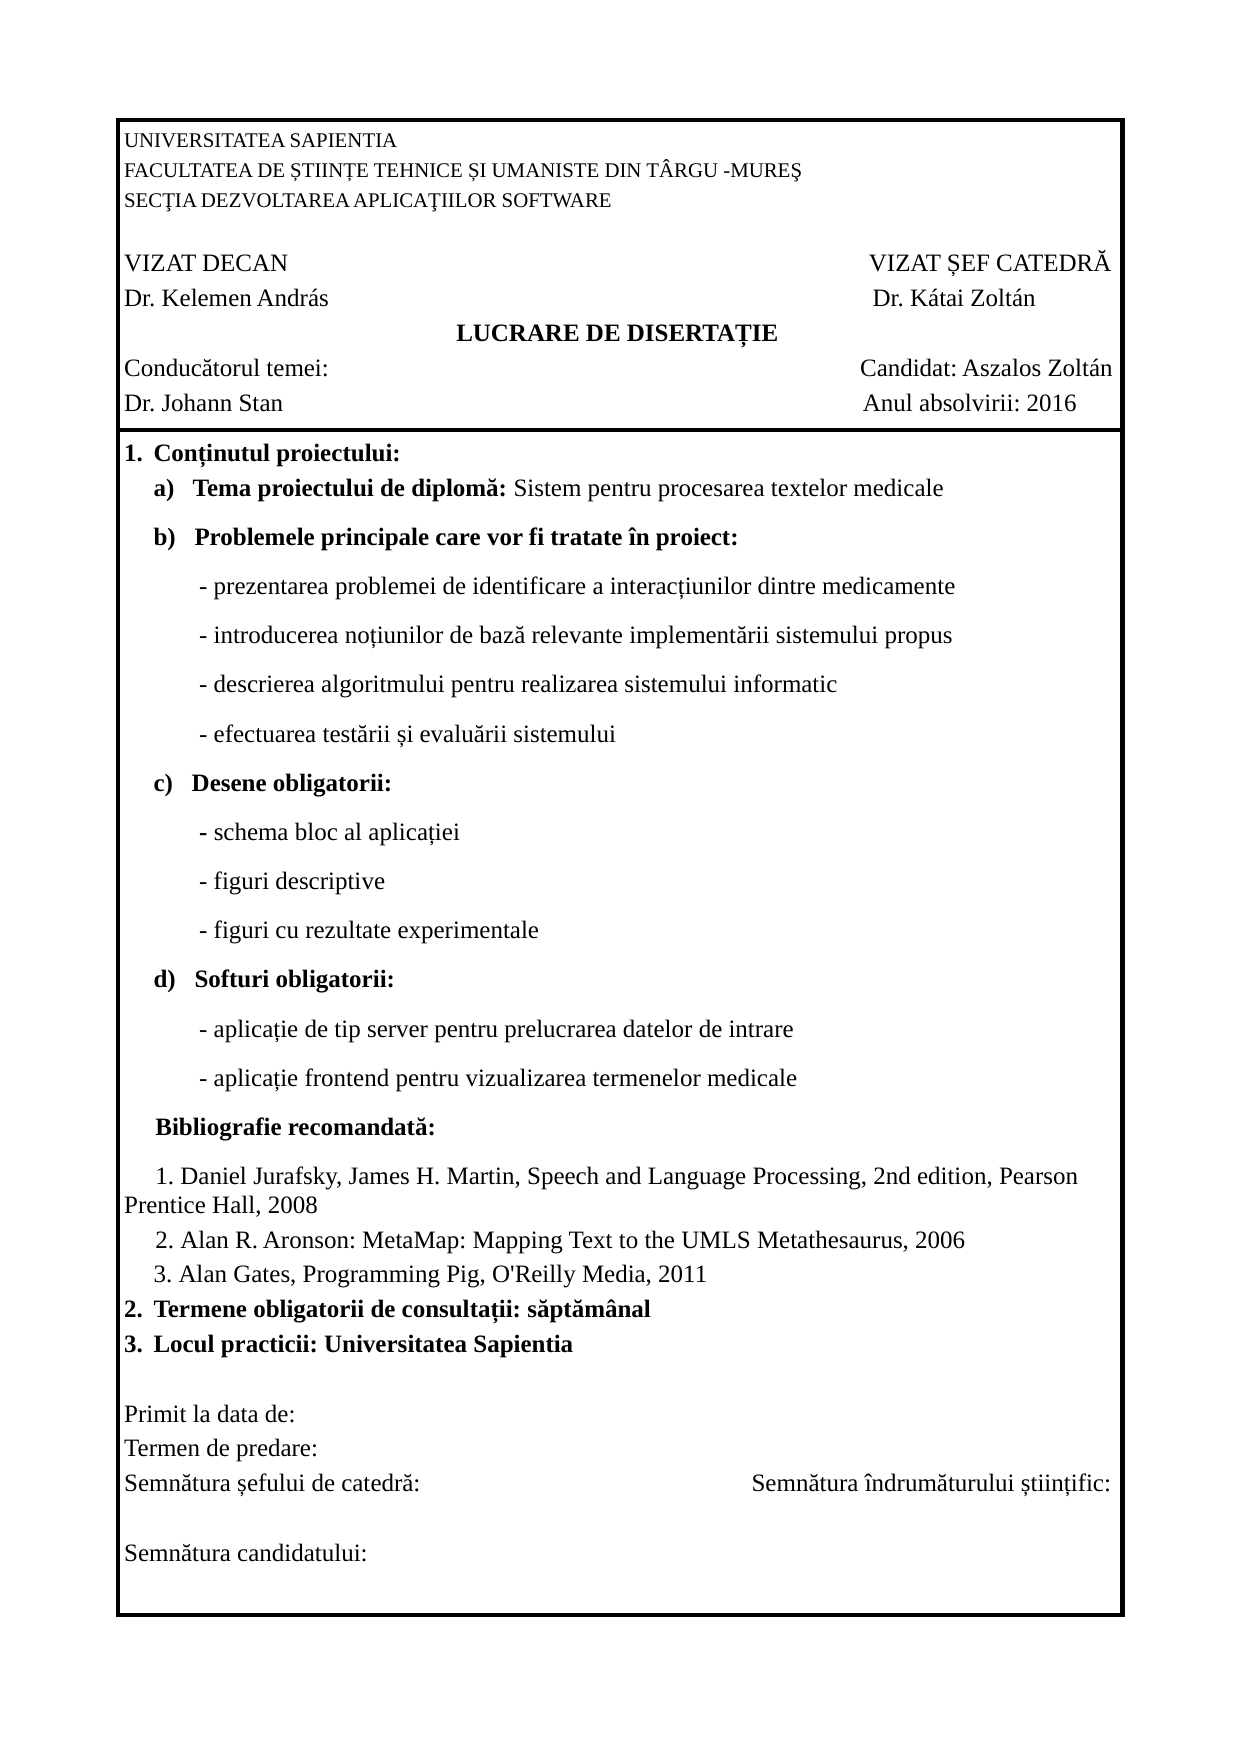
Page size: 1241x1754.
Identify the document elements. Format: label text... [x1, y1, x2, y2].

table_header UNIVERSITATEA SAPIENTIA FACULTATEA DE ȘTIINȚE TEHNICE ȘI UMANISTE DIN TÂRGU -MUREŞ SECŢIA DEZVOLTAREA APLICAŢIILOR SOFTWARE VIZAT DECAN VIZAT ȘEF CATEDRĂ Dr. Kelemen András Dr. Kátai Zoltán LUCRARE DE DISERTAȚIE Conducătorul temei: Candidat: Aszalos Zoltán Dr. Johann Stan Anul absolvirii: 2016 [120, 122, 1120, 428]
table_cell Conținutul proiectului: a) Tema proiectului de diplomă: Sistem pentru procesarea textelor medicale b) Problemele principale care vor fi tratate în proiect: - prezentarea problemei de identificare a interacțiunilor dintre medicamente - introducerea noțiunilor de bază relevante implementării sistemului propus - descrierea algoritmului pentru realizarea sistemului informatic - efectuarea testării și evaluării sistemului c) Desene obligatorii: - schema bloc al aplicației - figuri descriptive - figuri cu rezultate experimentale d) Softuri obligatorii: - aplicație de tip server pentru prelucrarea datelor de intrare - aplicație frontend pentru vizualizarea termenelor medicale Bibliografie recomandată: 1. Daniel Jurafsky, James H. Martin, Speech and Language Processing, 2nd edition, Pearson Prentice Hall, 2008 2. Alan R. Aronson: MetaMap: Mapping Text to the UMLS Metathesaurus, 2006 3. Alan Gates, Programming Pig, O'Reilly Media, 2011 Termene obligatorii de consultații: săptămânal Locul practicii: Universitatea Sapientia Primit la data de: Termen de predare: Semnătura șefului de catedră: Semnătura îndrumăturului științific: Semnătura candidatului: [120, 432, 1120, 1613]
